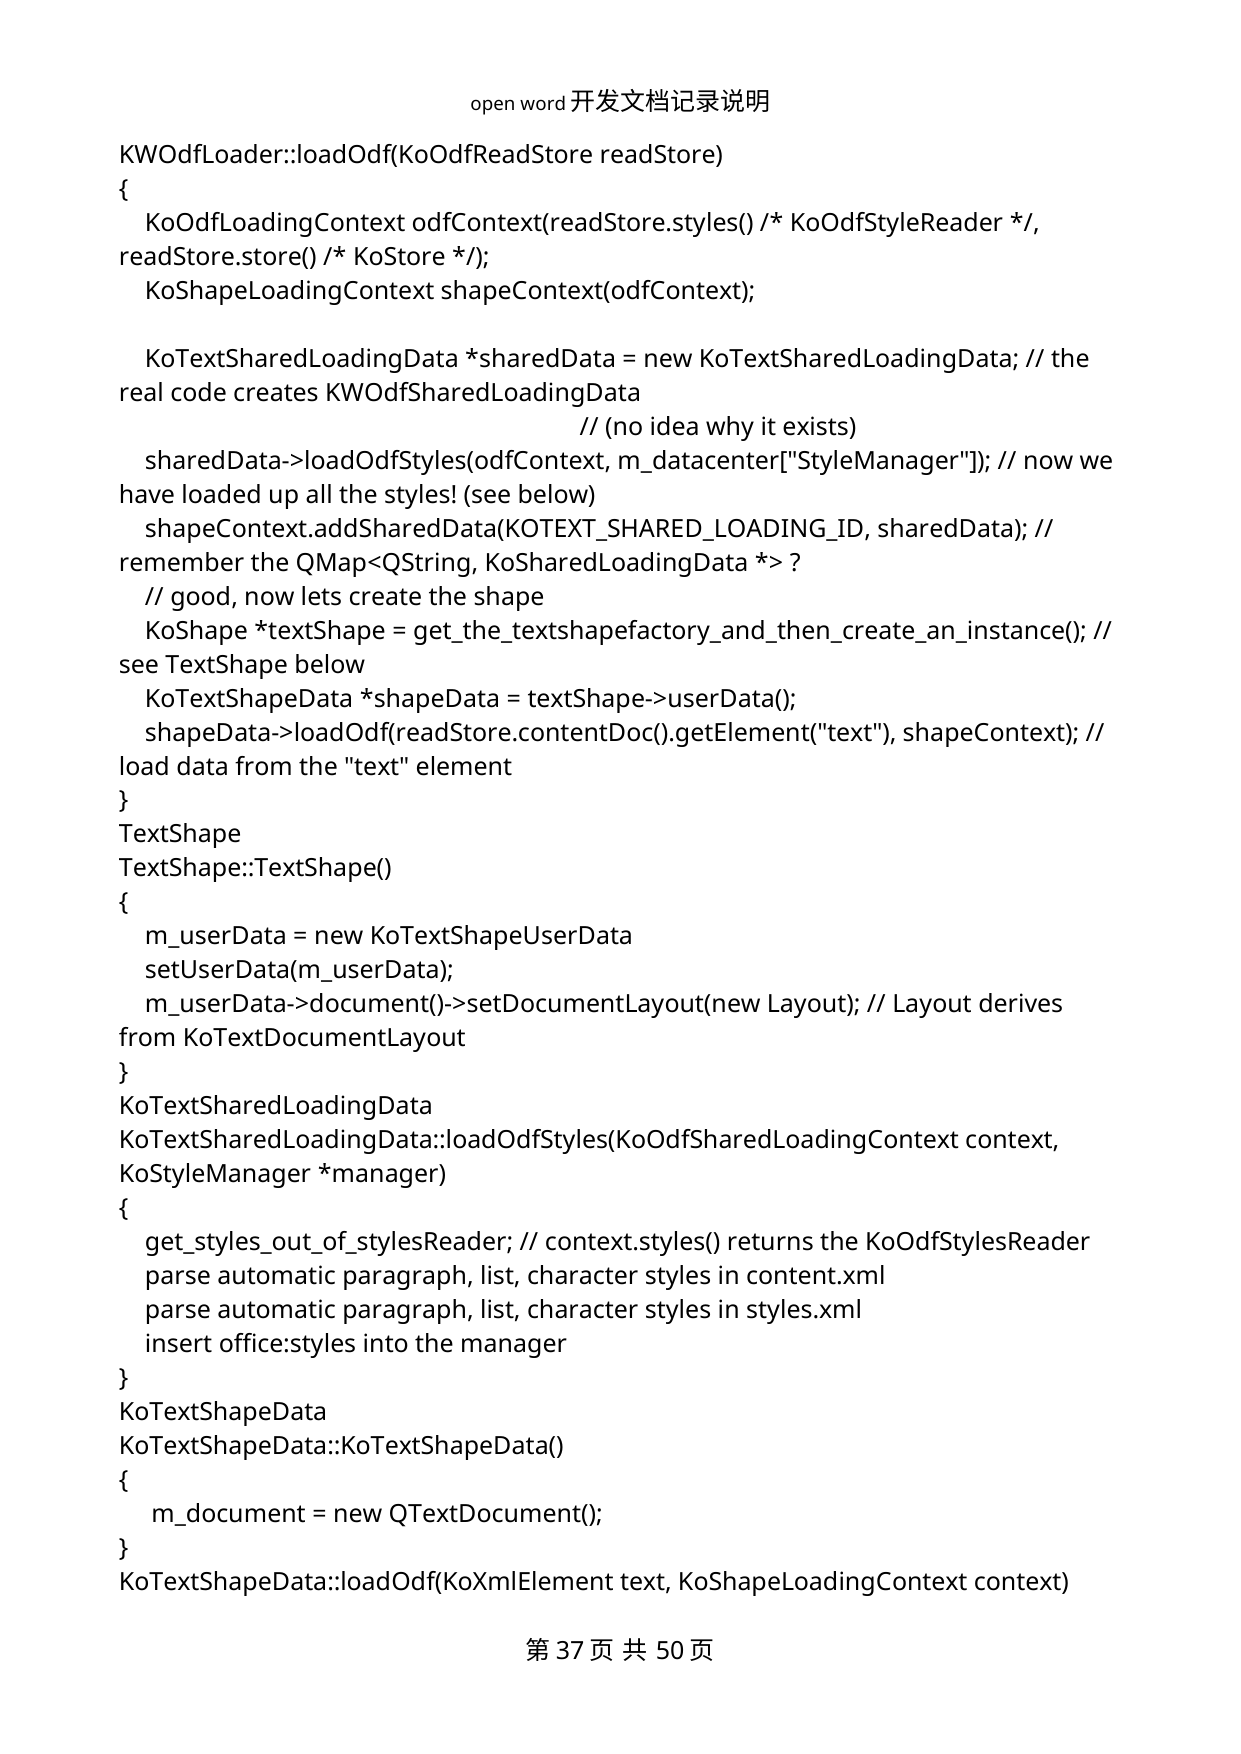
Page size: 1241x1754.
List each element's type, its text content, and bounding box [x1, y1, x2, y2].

text // good, now lets create the shape [119, 579, 1121, 613]
text KoTextShapeData::loadOdf(KoXmlElement text, KoShapeLoadingContext context) [119, 1563, 1121, 1597]
text } [119, 1054, 1121, 1088]
text KoTextSharedLoadingData [119, 1088, 1121, 1122]
text { [119, 1462, 1121, 1496]
text KoShape *textShape = get_the_textshapefactory_and_then_create_an_instance(); // see TextShape below [119, 613, 1121, 681]
text KoShapeLoadingContext shapeContext(odfContext); [119, 273, 1121, 307]
text { [119, 171, 1121, 205]
text parse automatic paragraph, list, character styles in styles.xml [119, 1292, 1121, 1326]
text KoTextShapeData::KoTextShapeData() [119, 1428, 1121, 1462]
text { [119, 884, 1121, 918]
text TextShape [119, 816, 1121, 850]
text get_styles_out_of_stylesReader; // context.styles() returns the KoOdfStylesReader [119, 1224, 1121, 1258]
text parse automatic paragraph, list, character styles in content.xml [119, 1258, 1121, 1292]
text shapeData->loadOdf(readStore.contentDoc().getElement("text"), shapeContext); // load data from the "text" element [119, 714, 1121, 782]
text shapeContext.addSharedData(KOTEXT_SHARED_LOADING_ID, sharedData); // remember the QMap<QString, KoSharedLoadingData *> ? [119, 511, 1121, 579]
text } [119, 1529, 1121, 1563]
text } [119, 782, 1121, 816]
text KoTextSharedLoadingData::loadOdfStyles(KoOdfSharedLoadingContext context, KoStyleManager *manager) [119, 1122, 1121, 1190]
text insert office:styles into the manager [119, 1326, 1121, 1360]
text m_userData->document()->setDocumentLayout(new Layout); // Layout derives from KoTextDocumentLayout [119, 986, 1121, 1054]
text KoTextShapeData *shapeData = textShape->userData(); [119, 681, 1121, 714]
text setUserData(m_userData); [119, 952, 1121, 986]
text KoTextSharedLoadingData *sharedData = new KoTextSharedLoadingData; // the real code creates KWOdfSharedLoadingData [119, 341, 1121, 409]
text m_userData = new KoTextShapeUserData [119, 918, 1121, 952]
text // (no idea why it exists) [119, 409, 1121, 443]
text sharedData->loadOdfStyles(odfContext, m_datacenter["StyleManager"]); // now we have loaded up all the styles! (see below) [119, 443, 1121, 511]
text KWOdfLoader::loadOdf(KoOdfReadStore readStore) [119, 137, 1121, 171]
text } [119, 1360, 1121, 1394]
text { [119, 1190, 1121, 1224]
text KoOdfLoadingContext odfContext(readStore.styles() /* KoOdfStyleReader */, readStore.store() /* KoStore */); [119, 205, 1121, 273]
text TextShape::TextShape() [119, 850, 1121, 884]
text m_document = new QTextDocument(); [119, 1496, 1121, 1529]
text KoTextShapeData [119, 1394, 1121, 1428]
